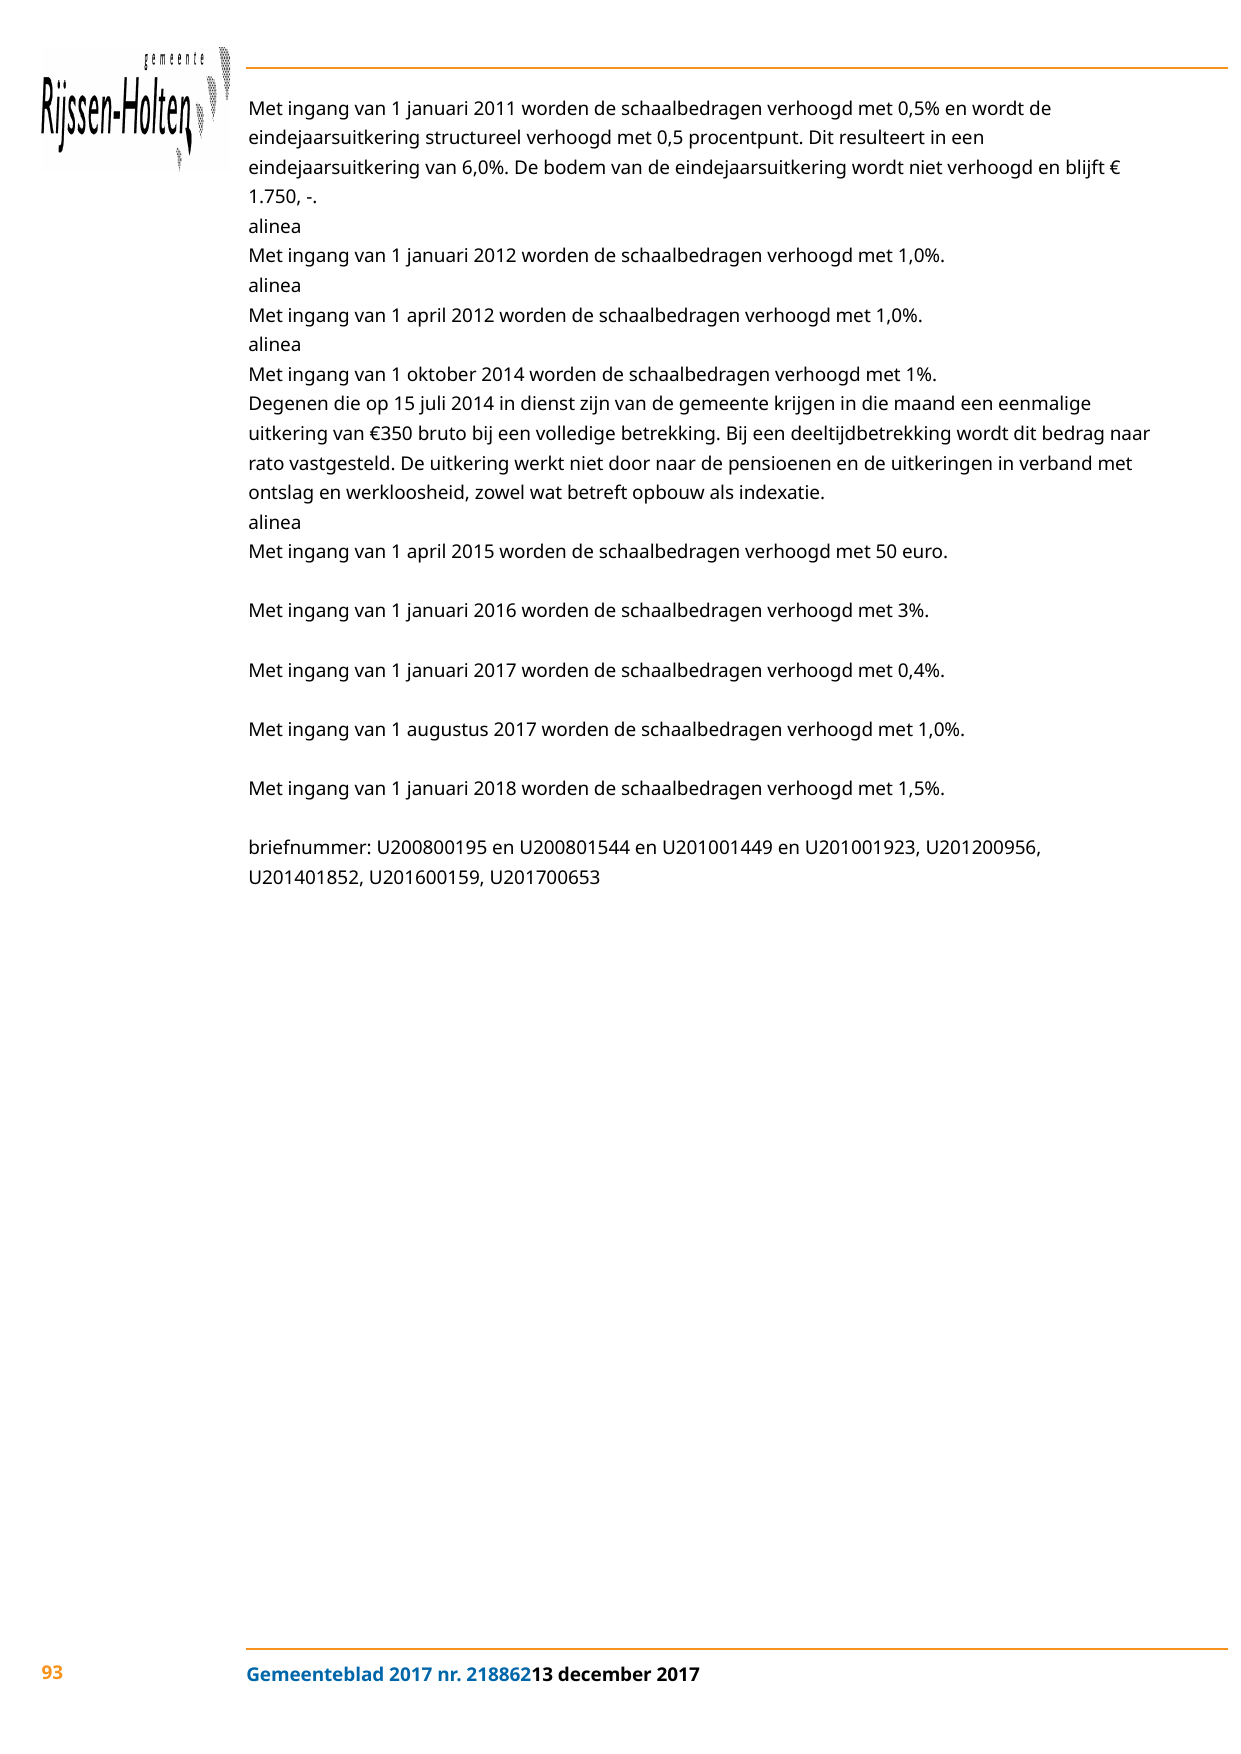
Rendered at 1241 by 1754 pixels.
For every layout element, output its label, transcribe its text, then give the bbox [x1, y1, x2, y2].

text Met ingang van 1 januari 2018 worden de schaalbedragen verhoogd met 1,5%. [248, 775, 1152, 801]
text Met ingang van 1 januari 2017 worden de schaalbedragen verhoogd met 0,4%. [248, 657, 1152, 683]
text alinea­ [248, 213, 1152, 239]
text alinea­ [248, 331, 1152, 357]
text Met ingang van 1 augustus 2017 worden de schaalbedragen verhoogd met 1,0%. [248, 716, 1152, 742]
text alinea­ [248, 272, 1152, 298]
picture [41, 47, 231, 172]
text Met ingang van 1 januari 2011 worden de schaalbedragen verhoogd met 0,5% en wordt de eindejaarsuitkering structureel verhoogd met 0,5 procentpunt. Dit resulteert in een eindejaarsuitkering van 6,0%. De bodem van de eindejaarsuitkering wordt niet verhoogd en blijft € 1.750, -. [248, 95, 1152, 209]
text Met ingang van 1 oktober 2014 worden de schaalbedragen verhoogd met 1%. [248, 361, 1152, 387]
text Degenen die op 15 juli 2014 in dienst zijn van de gemeente krijgen in die maand een eenmalige uitkering van €350 bruto bij een volledige betrekking. Bij een deeltijdbetrekking wordt dit bedrag naar rato vastgesteld. De uitkering werkt niet door naar de pensioenen en de uitkeringen in verband met ontslag en werkloosheid, zowel wat betreft opbouw als indexatie. [248, 391, 1152, 505]
text alinea­ [248, 509, 1152, 535]
text Met ingang van 1 april 2012 worden de schaalbedragen verhoogd met 1,0%. [248, 302, 1152, 328]
text Met ingang van 1 april 2015 worden de schaalbedragen verhoogd met 50 euro. [248, 538, 1152, 564]
text briefnummer: U200800195 en U200801544 en U201001449 en U201001923, U201200956, U201401852, U201600159, U201700653 [248, 834, 1152, 890]
text Met ingang van 1 januari 2012 worden de schaalbedragen verhoogd met 1,0%. [248, 243, 1152, 268]
text Met ingang van 1 januari 2016 worden de schaalbedragen verhoogd met 3%. [248, 598, 1152, 623]
